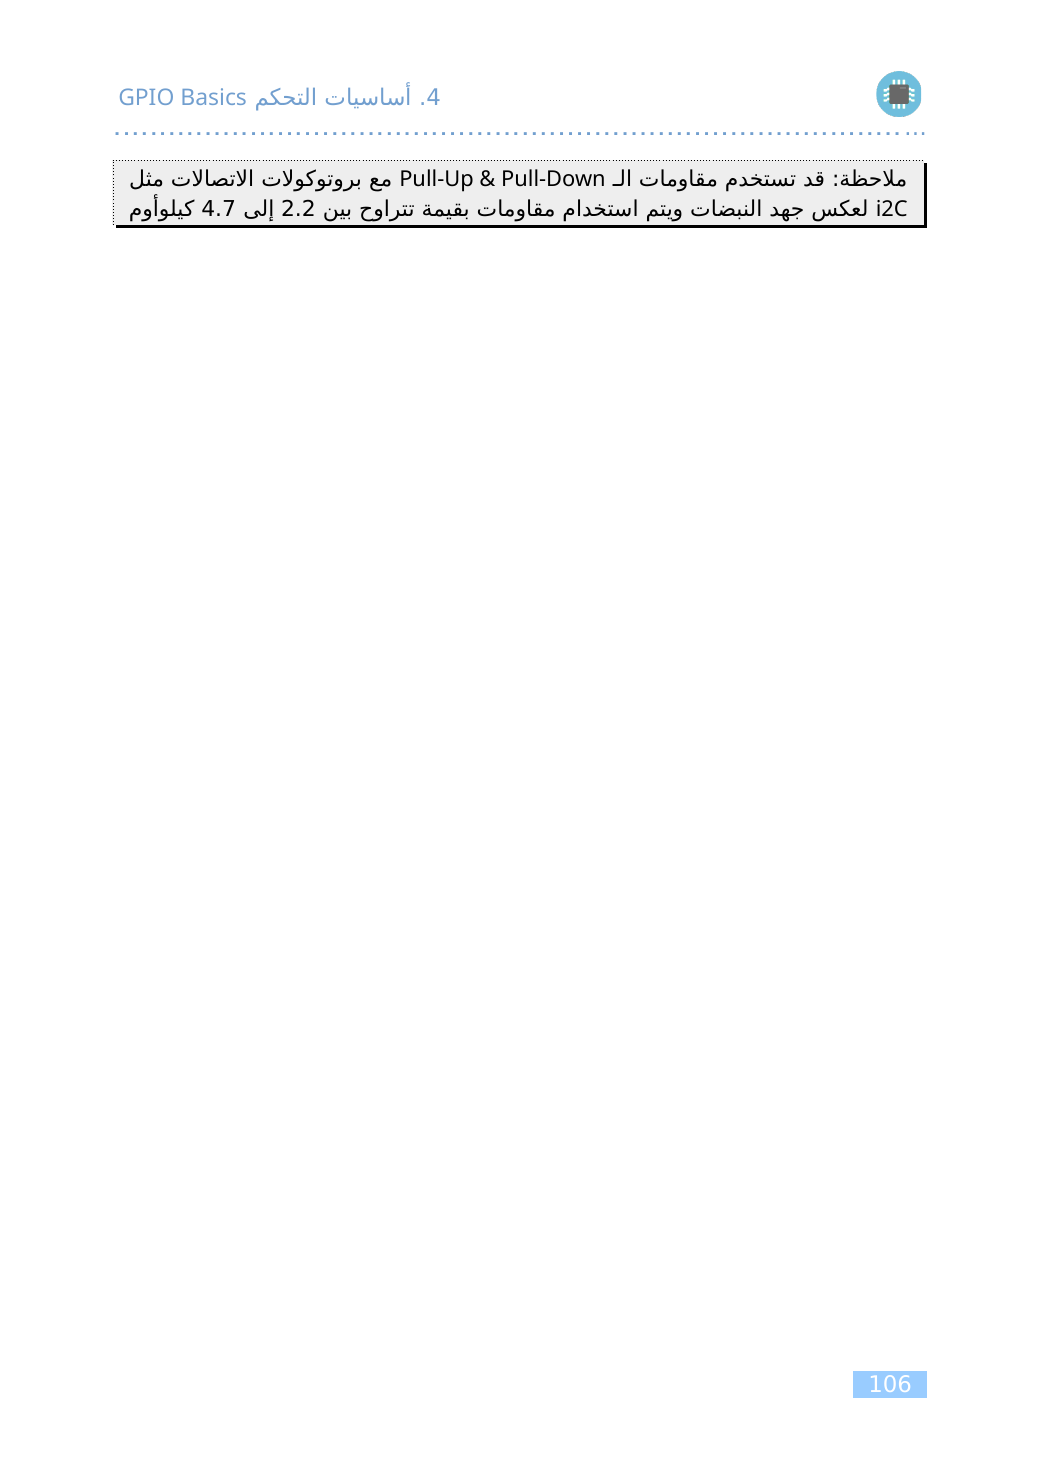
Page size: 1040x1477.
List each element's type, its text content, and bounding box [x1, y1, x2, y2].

picture [876, 71, 922, 117]
text ملاحظة: قد تستخدم مقاومات الـ Pull-Up & Pull-Down مع بروتوكولات الاتصالات مثل i2C لعكس جهد النبضات ويتم استخدام مقاومات بقيمة تتراوح بين 2.2 إلى 4.7 كيلوأوم [112, 160, 924, 225]
